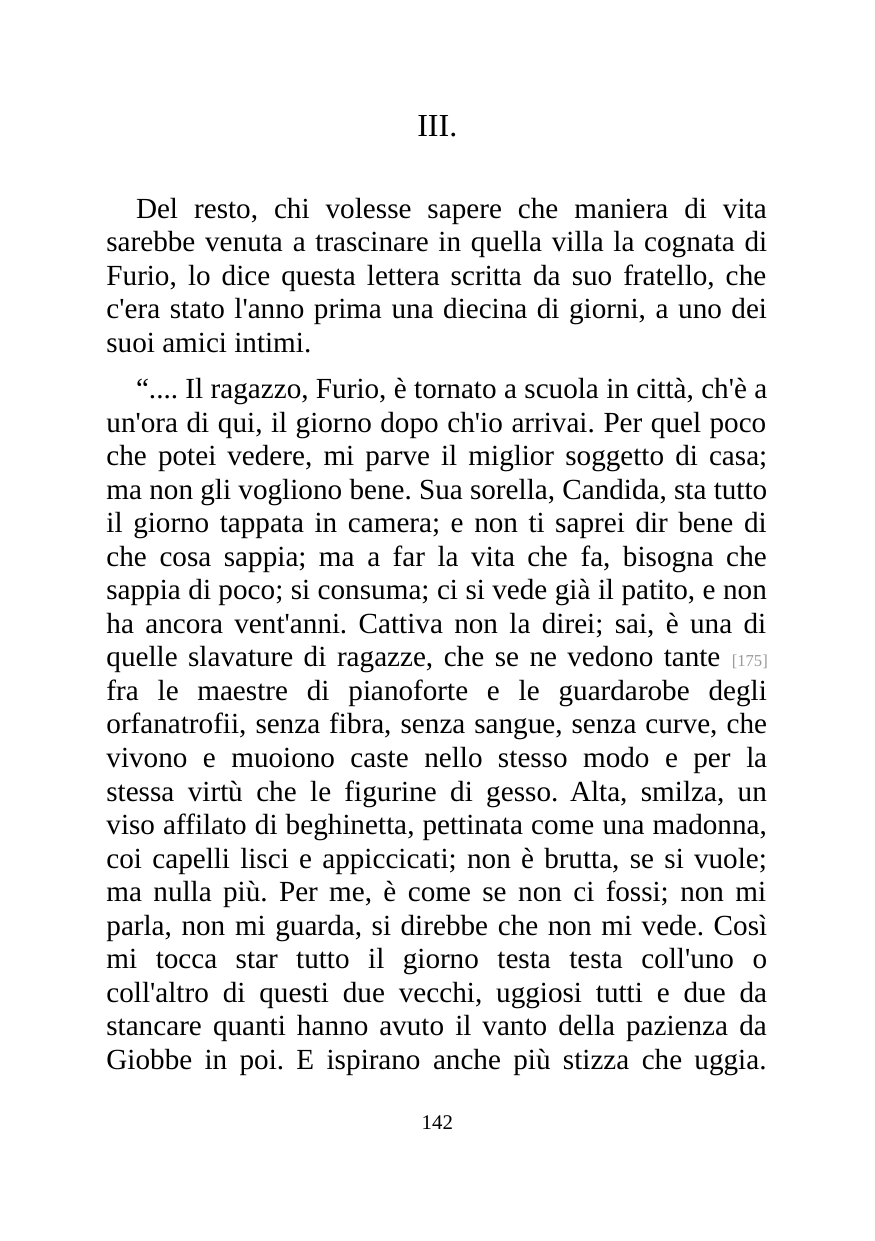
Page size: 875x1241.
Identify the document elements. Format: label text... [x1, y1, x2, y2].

subtitle III. [106, 106, 768, 143]
text Del resto, chi volesse sapere che maniera di vita sarebbe venuta a trascinare in quella villa la cognata di Furio, lo dice questa lettera scritta da suo fratello, che c'era stato l'anno prima una diecina di giorni, a uno dei suoi amici intimi. [106, 191, 768, 359]
text “.... Il ragazzo, Furio, è tornato a scuola in città, ch'è a un'ora di qui, il giorno dopo ch'io arrivai. Per quel poco che potei vedere, mi parve il miglior soggetto di casa; ma non gli vogliono bene. Sua sorella, Candida, sta tutto il giorno tappata in camera; e non ti saprei dir bene di che cosa sappia; ma a far la vita che fa, bisogna che sappia di poco; si consuma; ci si vede già il patito, e non ha ancora vent'anni. Cattiva non la direi; sai, è una di quelle slavature di ragazze, che se ne vedono tante [175] fra le maestre di pianoforte e le guardarobe degli orfanatrofii, senza fibra, senza sangue, senza curve, che vivono e muoiono caste nello stesso modo e per la stessa virtù che le figurine di gesso. Alta, smilza, un viso affilato di beghinetta, pettinata come una madonna, coi capelli lisci e appiccicati; non è brutta, se si vuole; ma nulla più. Per me, è come se non ci fossi; non mi parla, non mi guarda, si direbbe che non mi vede. Così mi tocca star tutto il giorno testa testa coll'uno o coll'altro di questi due vecchi, uggiosi tutti e due da stancare quanti hanno avuto il vanto della pazienza da Giobbe in poi. E ispirano anche più stizza che uggia. [106, 371, 768, 1076]
